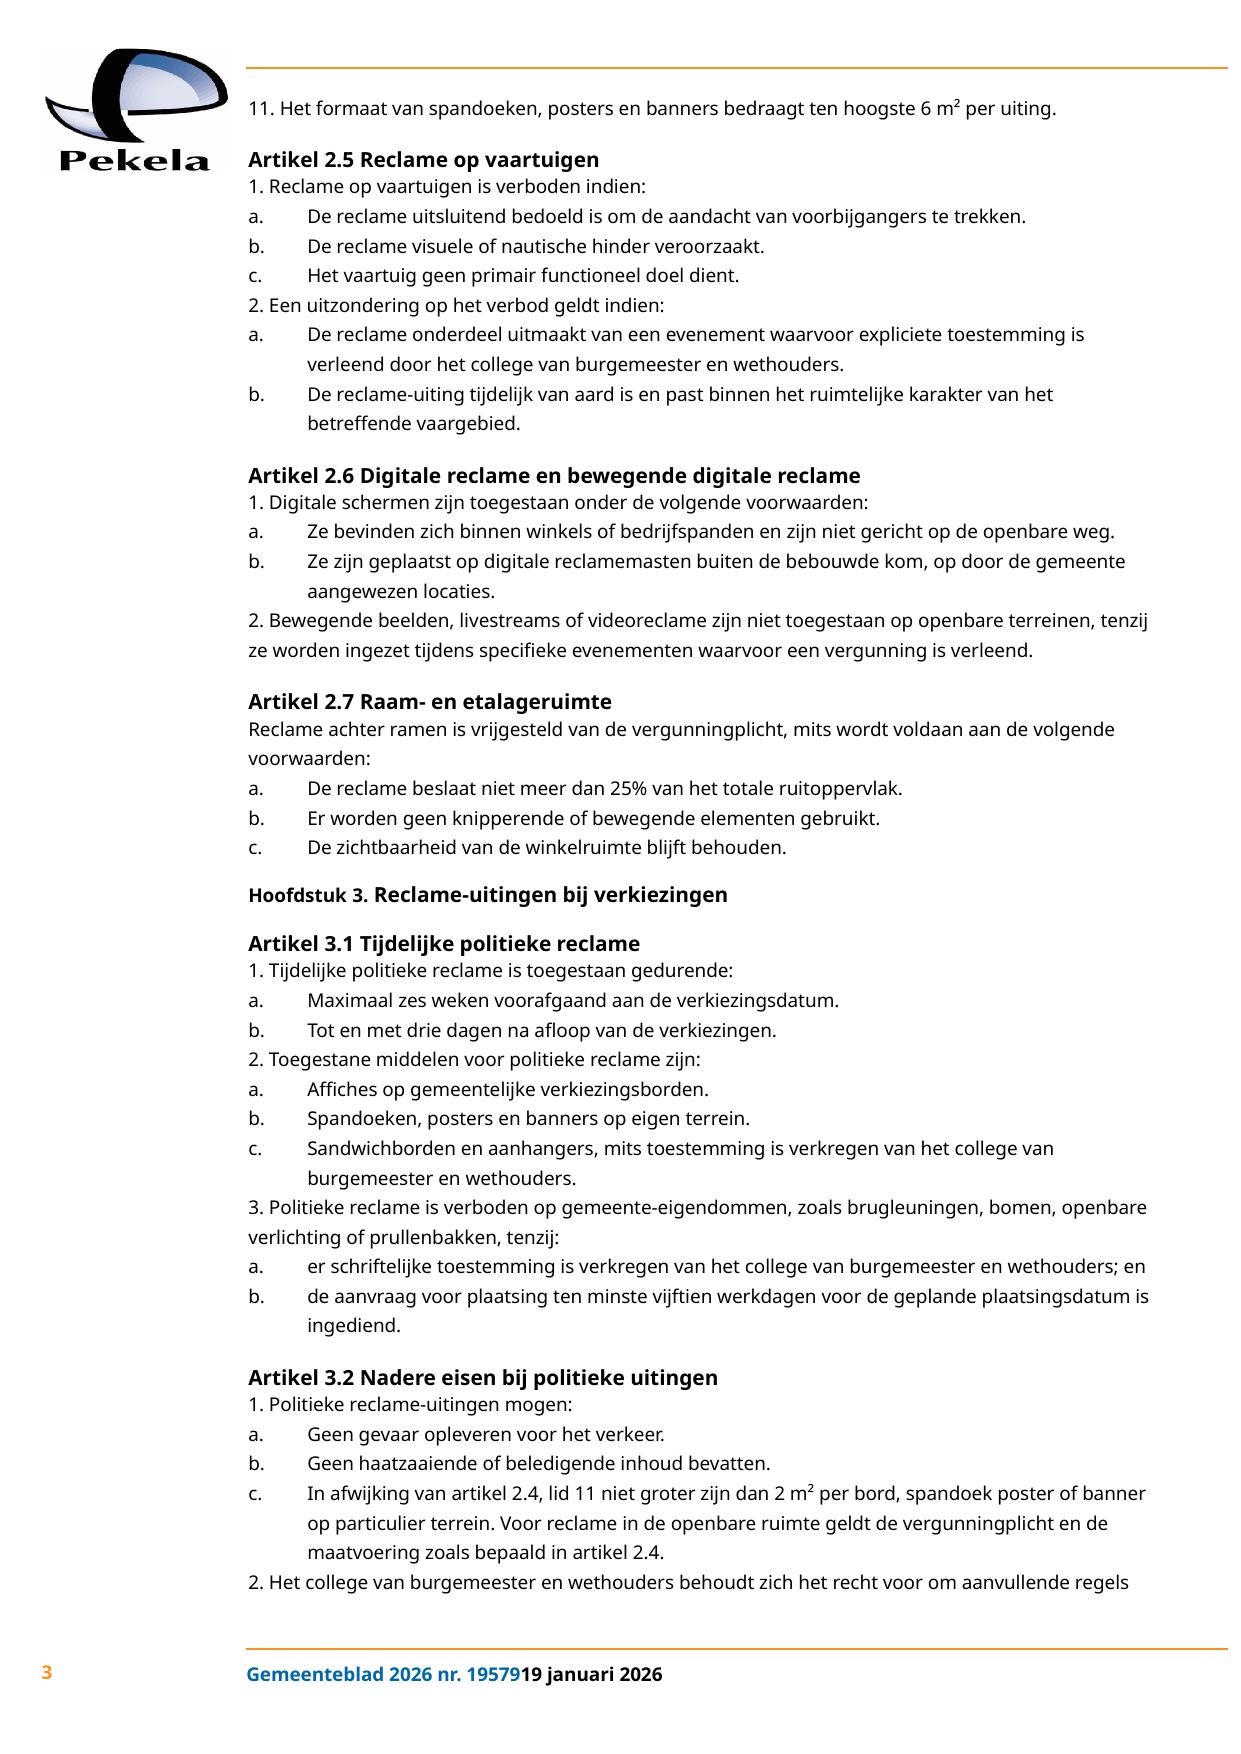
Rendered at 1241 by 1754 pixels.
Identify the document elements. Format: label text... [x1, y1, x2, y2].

list Sandwichborden en aanhangers, mits toestemming is verkregen van het college van burgemeester en wethouders. [248, 1135, 1152, 1190]
list Geen gevaar opleveren voor het verkeer. [248, 1421, 1152, 1447]
list Spandoeken, posters en banners op eigen terrein. [248, 1106, 1152, 1131]
picture [41, 47, 231, 172]
text Hoofdstuk 3. Reclame-uitingen bij verkiezingen [248, 880, 1152, 908]
text 2. Het college van burgemeester en wethouders behoudt zich het recht voor om aanvullende regels [248, 1569, 1152, 1595]
text 2. Bewegende beelden, livestreams of videoreclame zijn niet toegestaan op openbare terreinen, tenzij ze worden ingezet tijdens specifieke evenementen waarvoor een vergunning is verleend. [248, 607, 1152, 663]
list Er worden geen knipperende of bewegende elementen gebruikt. [248, 805, 1152, 830]
list In afwijking van artikel 2.4, lid 11 niet groter zijn dan 2 m² per bord, spandoek poster of banner op particulier terrein. Voor reclame in de openbare ruimte geldt de vergunningplicht en de maatvoering zoals bepaald in artikel 2.4. [248, 1480, 1152, 1565]
list De reclame onderdeel uitmaakt van een evenement waarvoor expliciete toestemming is verleend door het college van burgemeester en wethouders. [248, 322, 1152, 377]
list Maximaal zes weken voorafgaand aan de verkiezingsdatum. [248, 987, 1152, 1013]
text Artikel 2.6 Digitale reclame en bewegende digitale reclame [248, 461, 1152, 489]
list Het vaartuig geen primair functioneel doel dient. [248, 262, 1152, 288]
text Artikel 2.7 Raam- en etalageruimte [248, 687, 1152, 716]
list De reclame uitsluitend bedoeld is om de aandacht van voorbijgangers te trekken. [248, 203, 1152, 229]
text Reclame achter ramen is vrijgesteld van de vergunningplicht, mits wordt voldaan aan de volgende voorwaarden: [248, 716, 1152, 771]
list De reclame visuele of nautische hinder veroorzaakt. [248, 233, 1152, 258]
text 1. Politieke reclame-uitingen mogen: [248, 1391, 1152, 1417]
text 1. Digitale schermen zijn toegestaan onder de volgende voorwaarden: [248, 489, 1152, 515]
list Tot en met drie dagen na afloop van de verkiezingen. [248, 1017, 1152, 1042]
text 1. Reclame op vaartuigen is verboden indien: [248, 174, 1152, 199]
list Geen haatzaaiende of beledigende inhoud bevatten. [248, 1451, 1152, 1476]
list de aanvraag voor plaatsing ten minste vijftien werkdagen voor de geplande plaatsingsdatum is ingediend. [248, 1283, 1152, 1338]
text 2. Toegestane middelen voor politieke reclame zijn: [248, 1046, 1152, 1072]
text 3. Politieke reclame is verboden op gemeente-eigendommen, zoals brugleuningen, bomen, openbare verlichting of prullenbakken, tenzij: [248, 1194, 1152, 1249]
text 1. Tijdelijke politieke reclame is toegestaan gedurende: [248, 958, 1152, 983]
text 11. Het formaat van spandoeken, posters en banners bedraagt ten hoogste 6 m² per uiting. [248, 95, 1152, 121]
list er schriftelijke toestemming is verkregen van het college van burgemeester en wethouders; en [248, 1253, 1152, 1279]
text Artikel 2.5 Reclame op vaartuigen [248, 145, 1152, 174]
text 2. Een uitzondering op het verbod geldt indien: [248, 292, 1152, 318]
text Artikel 3.1 Tijdelijke politieke reclame [248, 929, 1152, 958]
list De zichtbaarheid van de winkelruimte blijft behouden. [248, 834, 1152, 860]
list Ze zijn geplaatst op digitale reclamemasten buiten de bebouwde kom, op door de gemeente aangewezen locaties. [248, 548, 1152, 604]
list Affiches op gemeentelijke verkiezingsborden. [248, 1076, 1152, 1102]
list De reclame beslaat niet meer dan 25% van het totale ruitoppervlak. [248, 775, 1152, 801]
list Ze bevinden zich binnen winkels of bedrijfspanden en zijn niet gericht op de openbare weg. [248, 519, 1152, 544]
text Artikel 3.2 Nadere eisen bij politieke uitingen [248, 1363, 1152, 1391]
list De reclame-uiting tijdelijk van aard is en past binnen het ruimtelijke karakter van het betreffende vaargebied. [248, 381, 1152, 436]
